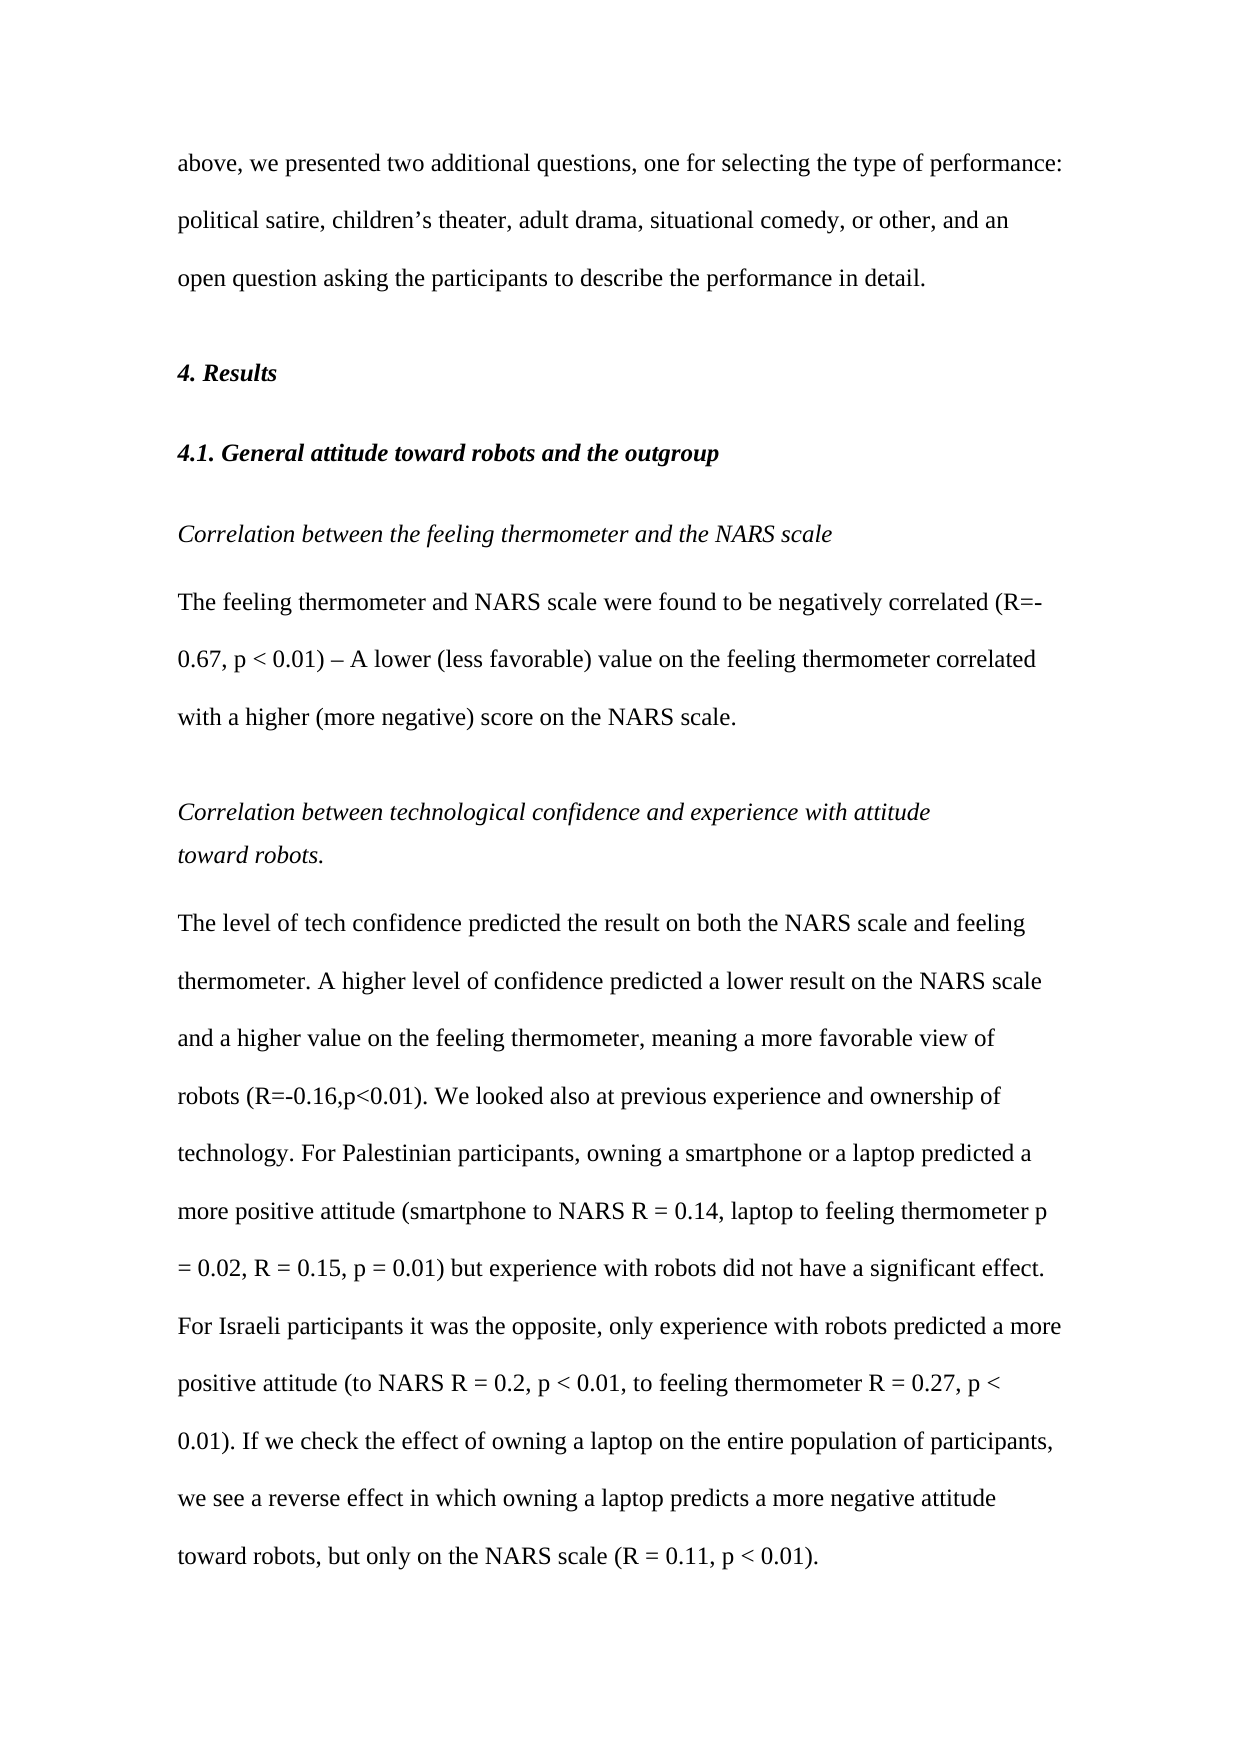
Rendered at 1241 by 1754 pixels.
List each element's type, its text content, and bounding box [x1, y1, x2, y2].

subtitle Correlation between technological confidence and experience with attitude toward robots. [177, 797, 1004, 869]
text above, we presented two additional questions, one for selecting the type of performance: political satire, children’s theater, adult drama, situational comedy, or other, and an open question asking the participants to describe the performance in detail. [177, 148, 1063, 291]
subtitle 4.1. General attitude toward robots and the outgroup [177, 438, 1004, 467]
subtitle 4. Results [177, 358, 1004, 386]
text The feeling thermometer and NARS scale were found to be negatively correlated (R=-0.67, p < 0.01) – A lower (less favorable) value on the feeling thermometer correlated with a higher (more negative) score on the NARS scale. [177, 587, 1063, 731]
subtitle Correlation between the feeling thermometer and the NARS scale [177, 519, 1004, 548]
text The level of tech confidence predicted the result on both the NARS scale and feeling thermometer. A higher level of confidence predicted a lower result on the NARS scale and a higher value on the feeling thermometer, meaning a more favorable view of robots (R=-0.16,p<0.01). We looked also at previous experience and ownership of technology. For Palestinian participants, owning a smartphone or a laptop predicted a more positive attitude (smartphone to NARS R = 0.14, laptop to feeling thermometer p = 0.02, R = 0.15, p = 0.01) but experience with robots did not have a significant effect. For Israeli participants it was the opposite, only experience with robots predicted a more positive attitude (to NARS R = 0.2, p < 0.01, to feeling thermometer R = 0.27, p < 0.01). If we check the effect of owning a laptop on the entire population of participants, we see a reverse effect in which owning a laptop predicts a more negative attitude toward robots, but only on the NARS scale (R = 0.11, p < 0.01). [177, 908, 1063, 1569]
